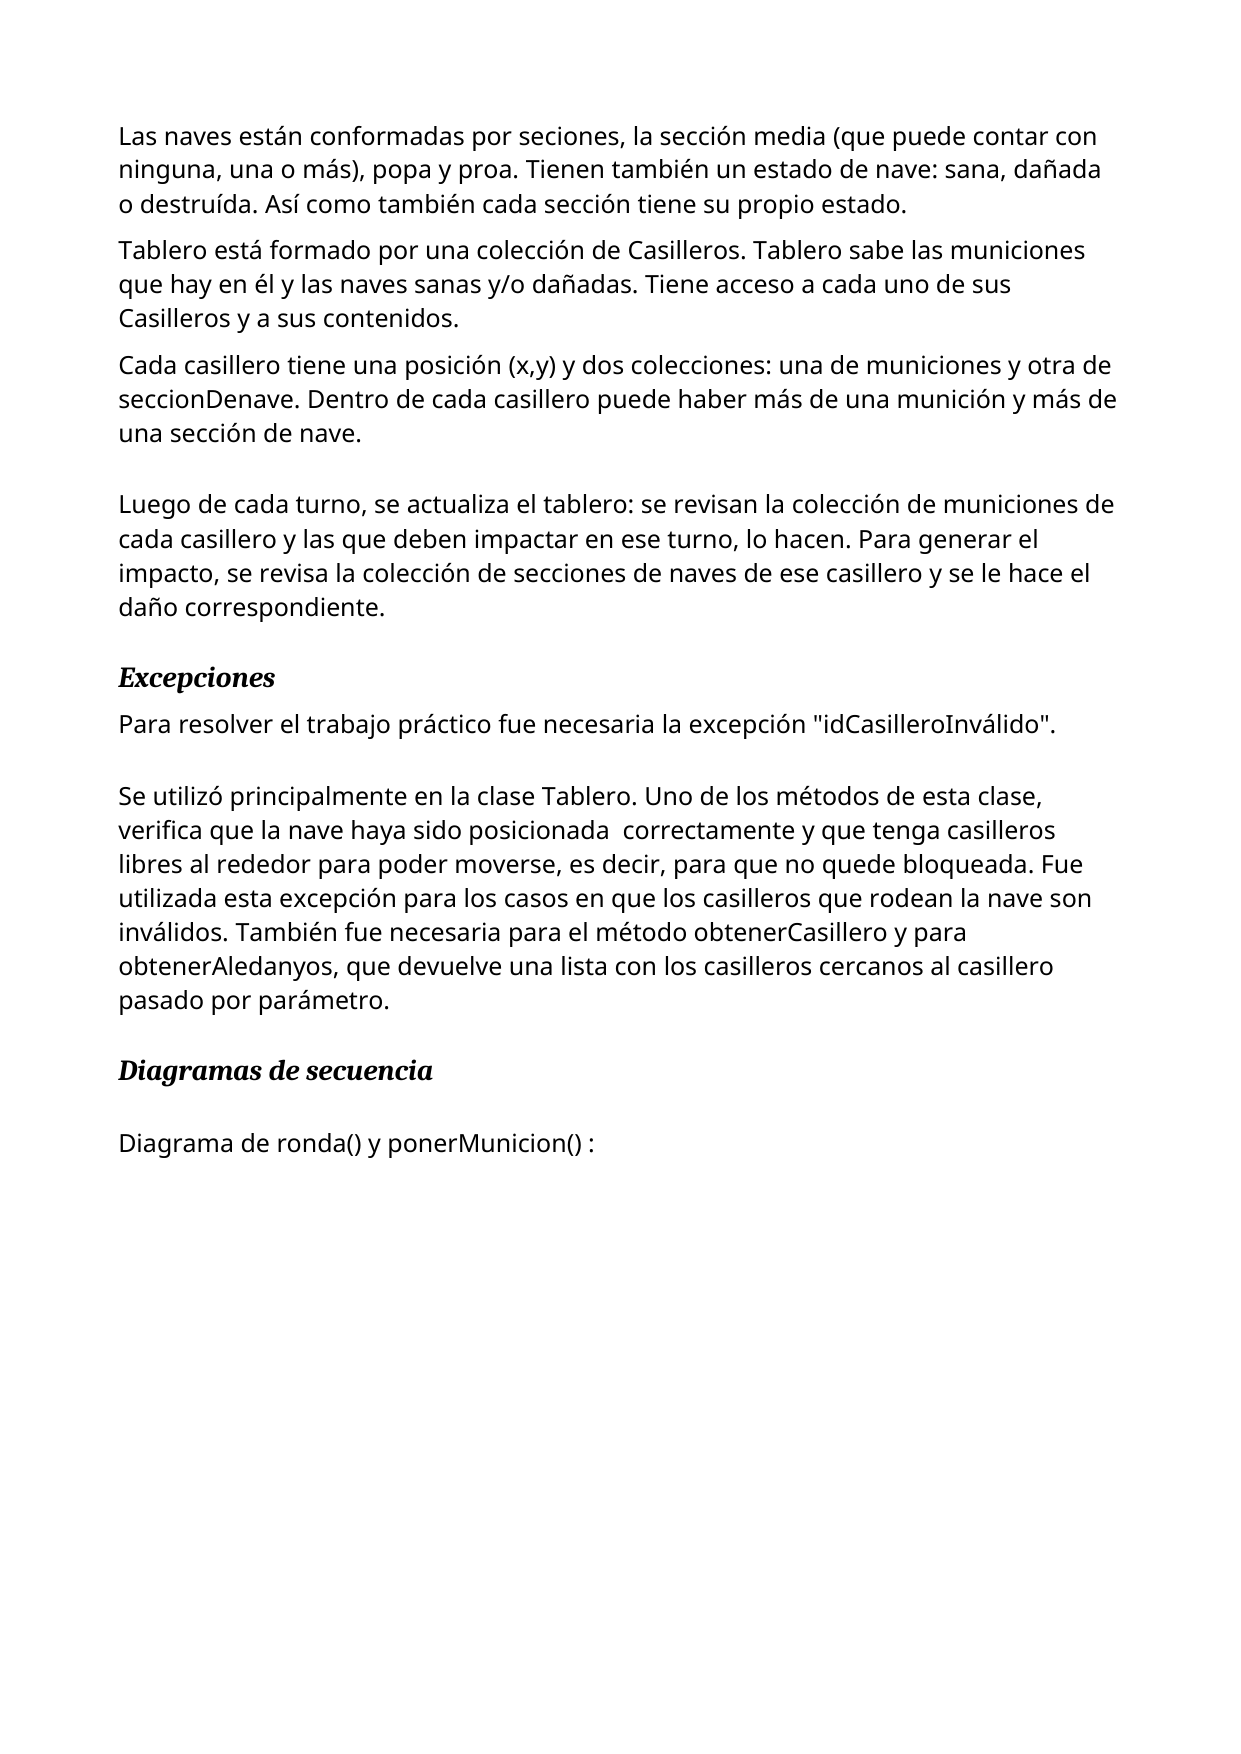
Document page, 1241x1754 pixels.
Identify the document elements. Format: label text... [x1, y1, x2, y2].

text Luego de cada turno, se actualiza el tablero: se revisan la colección de municiones de cada casillero y las que deben impactar en ese turno, lo hacen. Para generar el impacto, se revisa la colección de secciones de naves de ese casillero y se le hace el daño correspondiente. [118, 487, 1122, 623]
text Se utilizó principalmente en la clase Tablero. Uno de los métodos de esta clase, verifica que la nave haya sido posicionada correctamente y que tenga casilleros libres al rededor para poder moverse, es decir, para que no quede bloqueada. Fue utilizada esta excepción para los casos en que los casilleros que rodean la nave son inválidos. También fue necesaria para el método obtenerCasillero y para obtenerAledanyos, que devuelve una lista con los casilleros cercanos al casillero pasado por parámetro. [118, 778, 1122, 1017]
text Excepciones [118, 661, 1122, 694]
text Tablero está formado por una colección de Casilleros. Tablero sabe las municiones que hay en él y las naves sanas y/o dañadas. Tiene acceso a cada uno de sus Casilleros y a sus contenidos. [118, 233, 1122, 335]
text Cada casillero tiene una posición (x,y) y dos colecciones: una de municiones y otra de seccionDenave. Dentro de cada casillero puede haber más de una munición y más de una sección de nave. [118, 347, 1122, 450]
text Diagramas de secuencia [118, 1054, 1122, 1088]
text Diagrama de ronda() y ponerMunicion() : [118, 1126, 1122, 1159]
text Para resolver el trabajo práctico fue necesaria la excepción "idCasilleroInválido". [118, 707, 1122, 741]
text Las naves están conformadas por seciones, la sección media (que puede contar con ninguna, una o más), popa y proa. Tienen también un estado de nave: sana, dañada o destruída. Así como también cada sección tiene su propio estado. [118, 118, 1122, 220]
